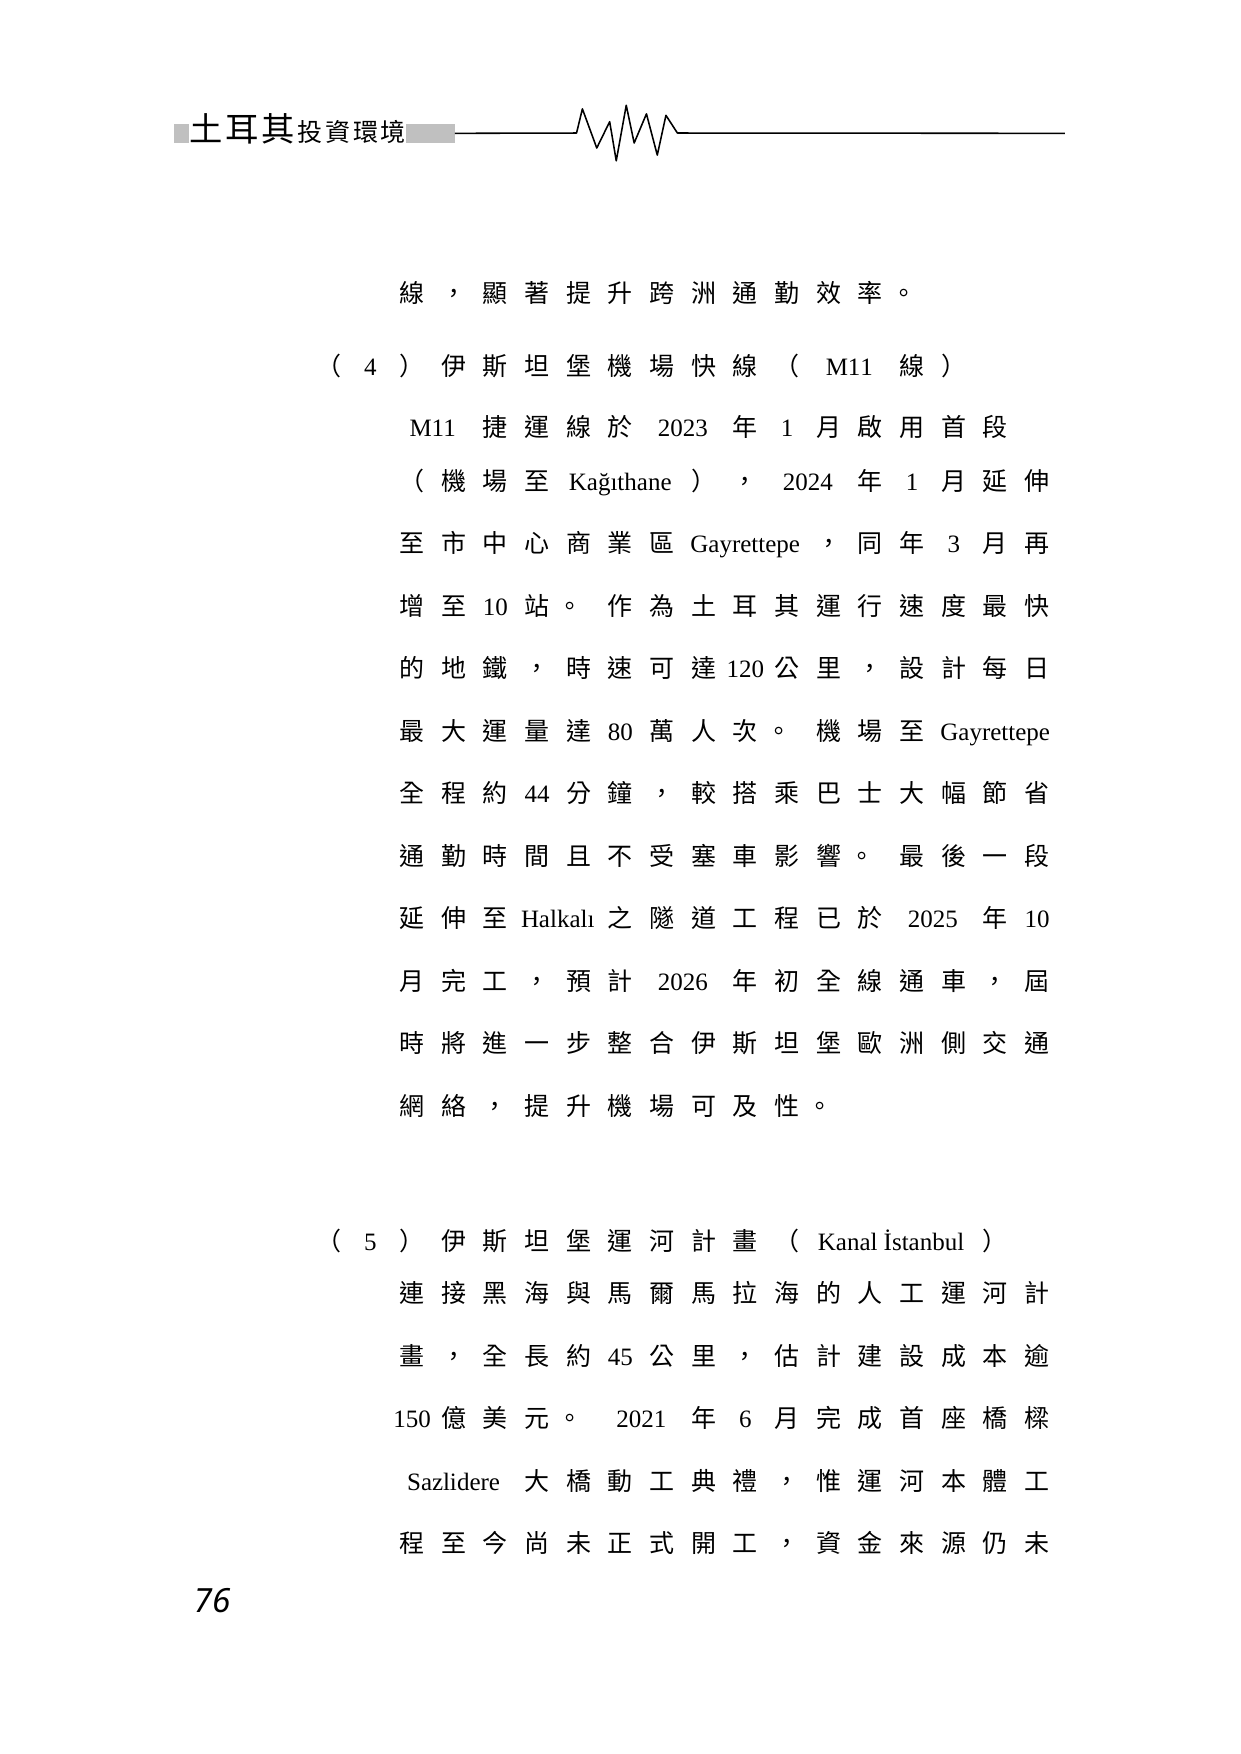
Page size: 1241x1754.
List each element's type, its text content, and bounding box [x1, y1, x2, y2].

text （4）伊斯坦堡機場快線（M11線） [306, 313, 1058, 375]
text （5）伊斯坦堡運河計畫（Kanal İstanbul） [306, 1188, 1058, 1250]
subtitle 線，顯著提升跨洲通勤效率。 [367, 250, 1058, 313]
subtitle 連接黑海與馬爾馬拉海的人工運河計畫，全長約45公里，估計建設成本逾150億美元。2021年6月完成首座橋樑Sazlidere大橋動工典禮，惟運河本體工程至今尚未正式開工，資金來源仍未 [367, 1250, 1058, 1563]
subtitle M11捷運線於2023年1月啟用首段（機場至Kağıthane），2024年1月延伸至市中心商業區Gayrettepe，同年3月再增至10站。作為土耳其運行速度最快的地鐵，時速可達120公里，設計每日最大運量達80萬人次。機場至Gayrettepe全程約44分鐘，較搭乘巴士大幅節省通勤時間且不受塞車影響。最後一段延伸至Halkalı之隧道工程已於2025年10月完工，預計2026年初全線通車，屆時將進一步整合伊斯坦堡歐洲側交通網絡，提升機場可及性。 [367, 375, 1058, 1125]
